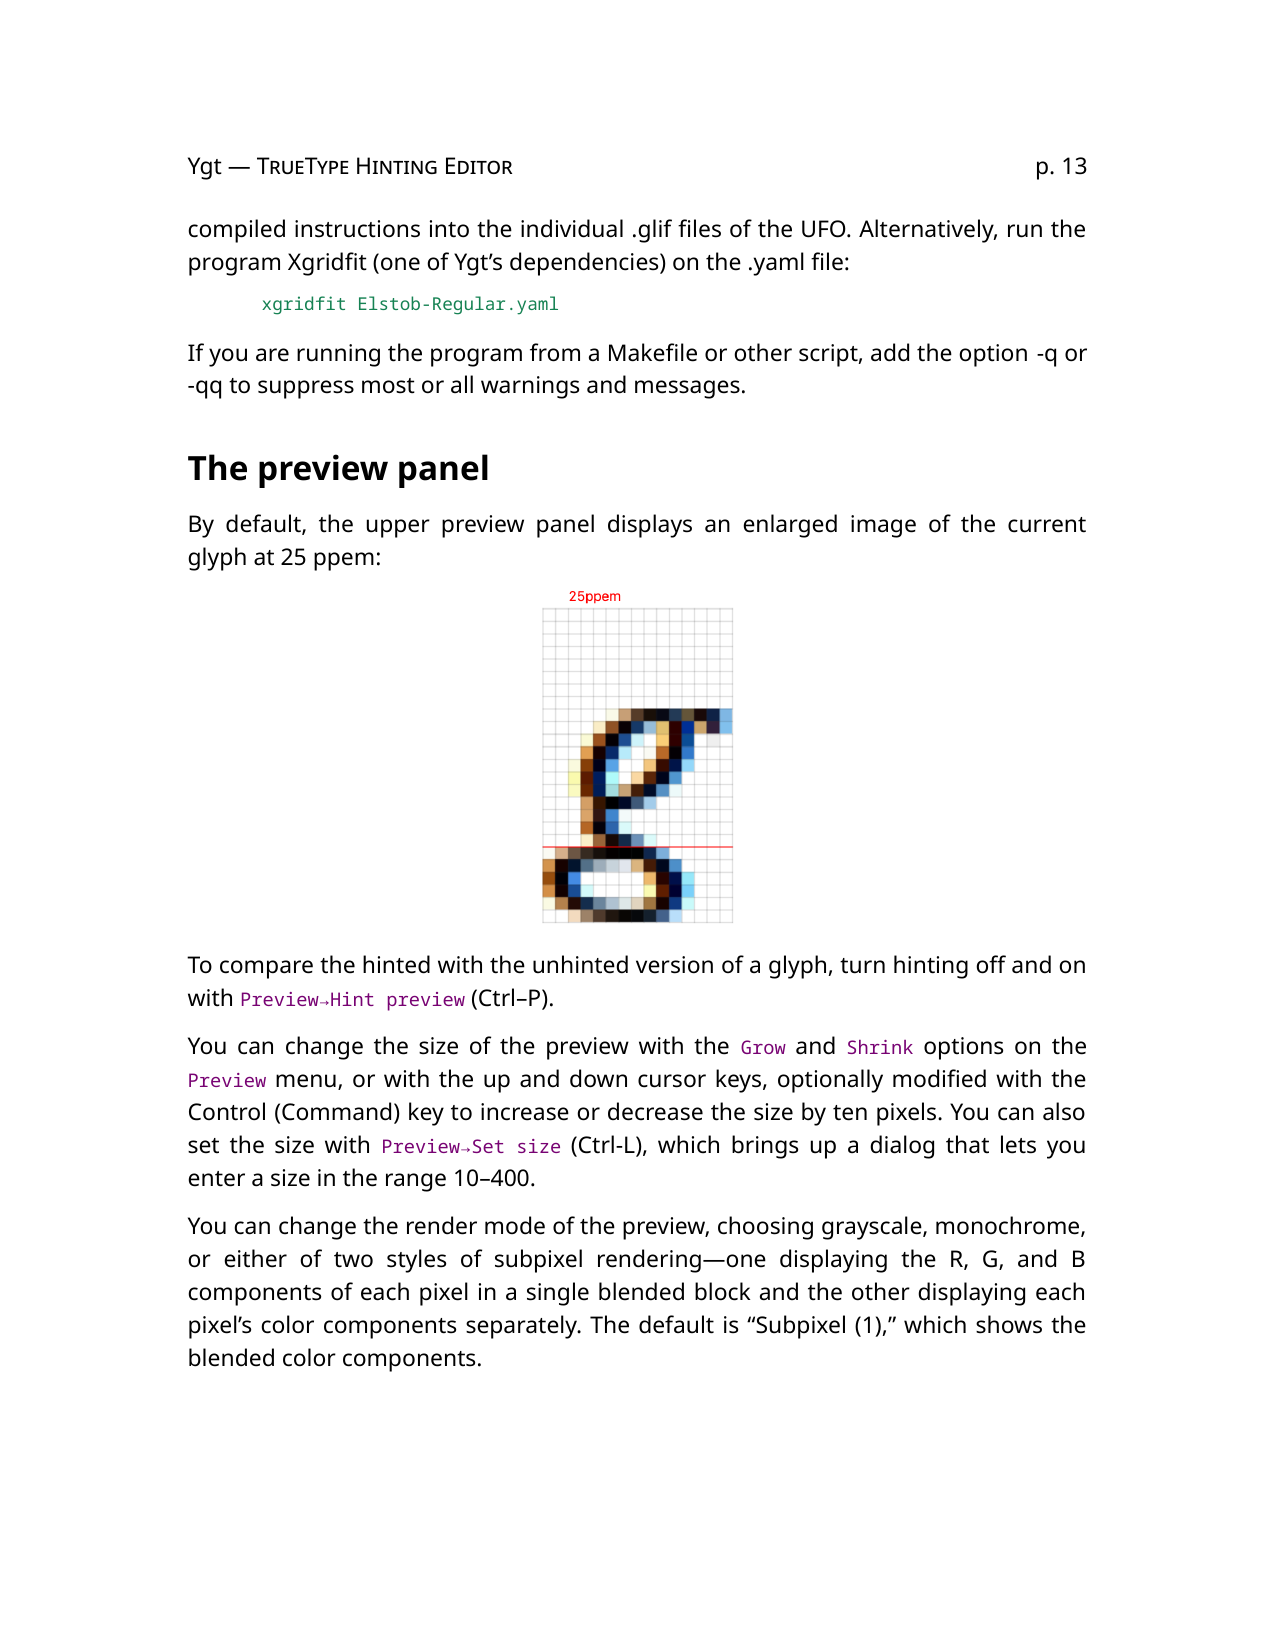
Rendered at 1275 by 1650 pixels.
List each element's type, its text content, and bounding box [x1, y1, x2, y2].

text You can change the size of the preview with the Grow and Shrink options on the Preview menu, or with the up and down cursor keys, optionally modified with the Control (Command) key to increase or decrease the size by ten pixels. You can also set the size with Preview→Set size (Ctrl-L), which brings up a dialog that lets you enter a size in the range 10–400. [187, 1028, 1087, 1193]
text To compare the hinted with the unhinted version of a glyph, turn hinting off and on with Preview→Hint preview (Ctrl–P). [187, 947, 1087, 1013]
text By default, the upper preview panel displays an enlarged image of the current glyph at 25 ppem: [187, 506, 1087, 572]
text compiled instructions into the individual .glif files of the UFO. Alternatively, run the program Xgridfit (one of Ygt’s dependencies) on the .yaml file: [187, 211, 1087, 277]
text You can change the render mode of the preview, choosing grayscale, monochrome, or either of two styles of subpixel rendering—one displaying the R, G, and B components of each pixel in a single blended block and the other displaying each pixel’s color components separately. The default is “Subpixel (1),” which shows the blended color components. [187, 1208, 1087, 1373]
subtitle The preview panel [187, 445, 1087, 491]
picture [537, 586, 738, 929]
text xgridfit Elstob-Regular.yaml [261, 292, 1087, 316]
text If you are running the program from a Makefile or other script, add the option ‑q or ‑qq to suppress most or all warnings and messages. [187, 334, 1087, 401]
